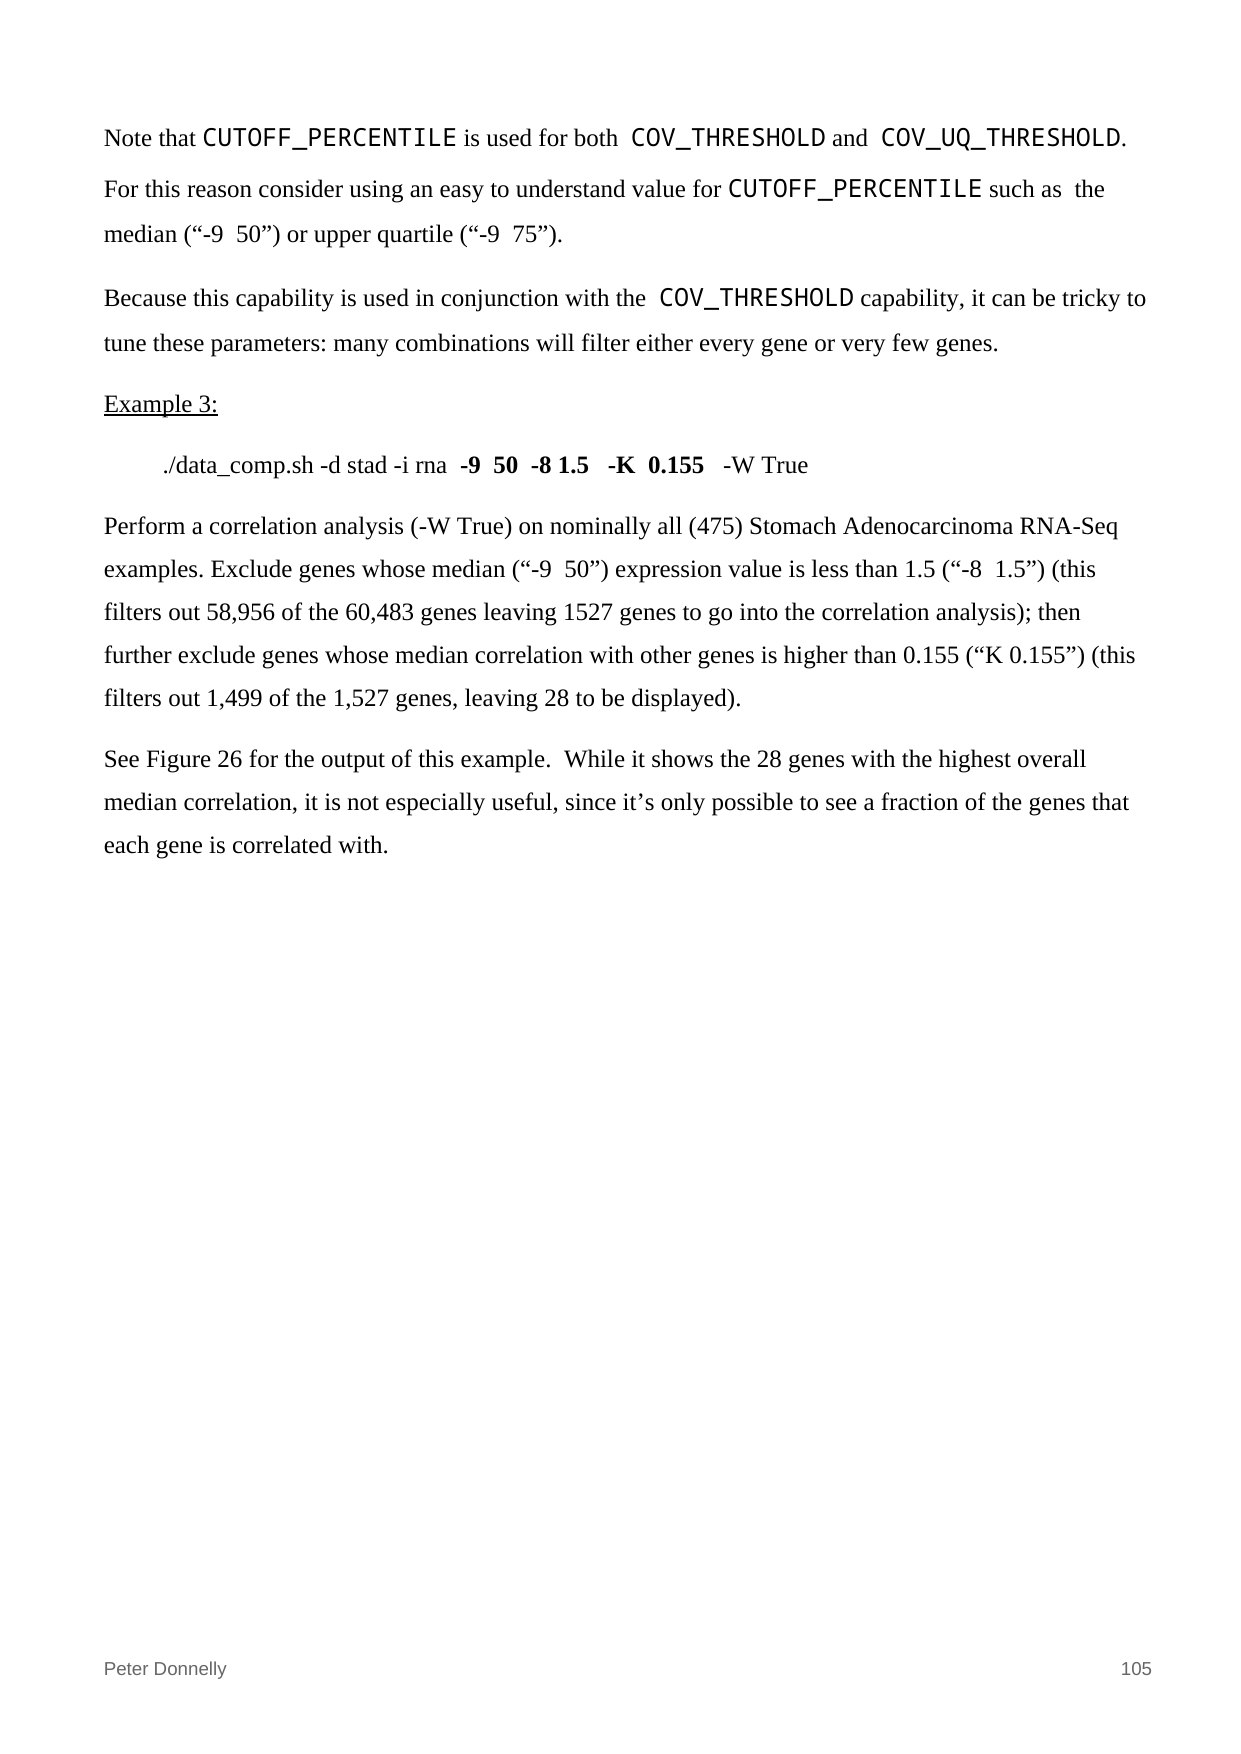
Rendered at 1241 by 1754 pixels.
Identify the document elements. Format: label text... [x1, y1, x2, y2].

text Perform a correlation analysis (-W True) on nominally all (475) Stomach Adenocarcinoma RNA-Seq examples. Exclude genes whose median (“-9 50”) expression value is less than 1.5 (“-8 1.5”) (this filters out 58,956 of the 60,483 genes leaving 1527 genes to go into the correlation analysis); then further exclude genes whose median correlation with other genes is higher than 0.155 (“K 0.155”) (this filters out 1,499 of the 1,527 genes, leaving 28 to be displayed). [103, 511, 1146, 712]
text Note that CUTOFF_PERCENTILE is used for both COV_THRESHOLD and COV_UQ_THRESHOLD. For this reason consider using an easy to understand value for CUTOFF_PERCENTILE such as the median (“-9 50”) or upper quartile (“-9 75”). [103, 120, 1146, 248]
text Because this capability is used in conjunction with the COV_THRESHOLD capability, it can be tricky to tune these parameters: many combinations will filter either every gene or very few genes. [103, 280, 1146, 357]
text ./data_comp.sh -d stad -i rna -9 50 -8 1.5 -K 0.155 -W True [162, 450, 1146, 479]
text Example 3: [103, 389, 1146, 418]
text See Figure 26 for the output of this example. While it shows the 28 genes with the highest overall median correlation, it is not especially useful, since it’s only possible to see a fraction of the genes that each gene is correlated with. [103, 744, 1146, 859]
